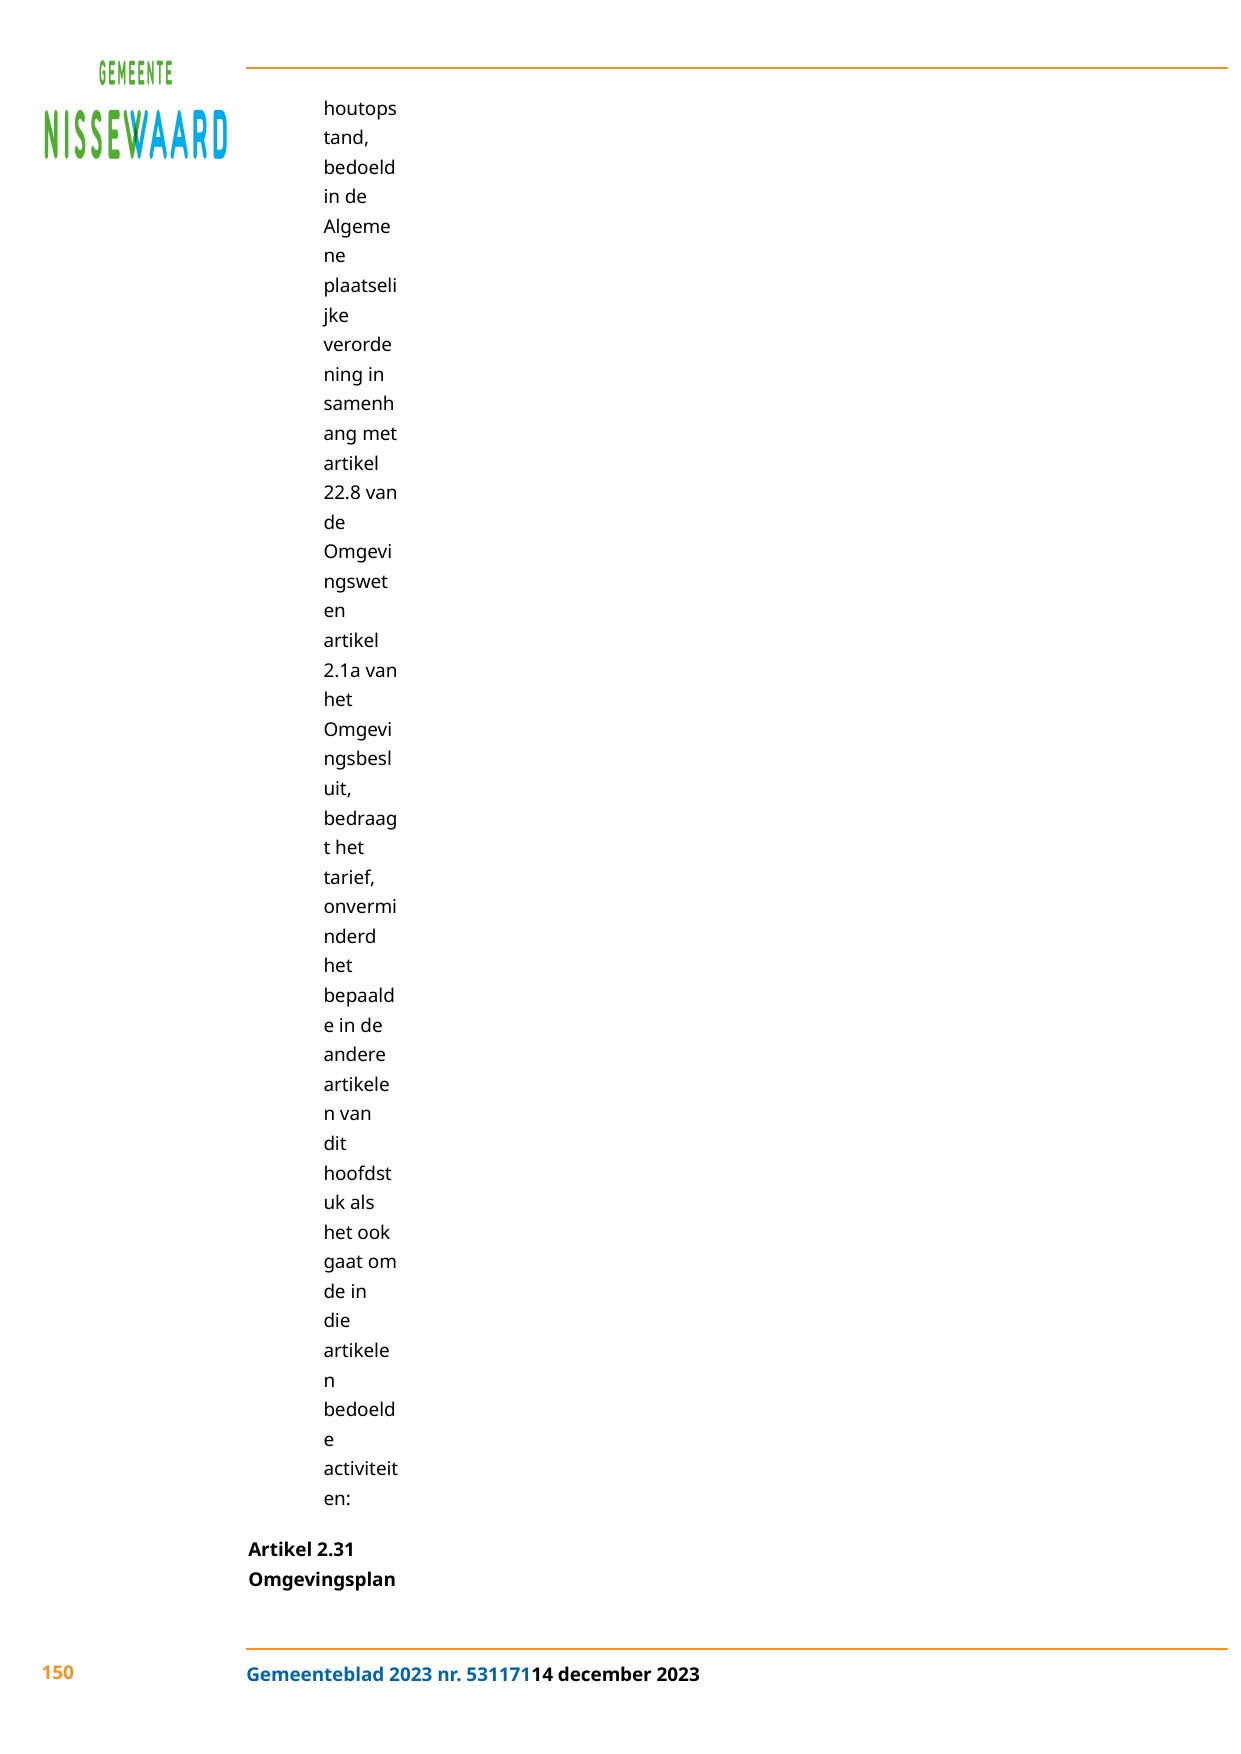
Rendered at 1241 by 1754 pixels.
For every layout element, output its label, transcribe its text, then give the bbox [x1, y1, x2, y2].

table_cell [323, 1511, 398, 1537]
table_cell [399, 95, 474, 1511]
table_cell [399, 1537, 474, 1592]
table_cell Artikel 2.31 Omgevingsplan [248, 1537, 398, 1592]
table_cell [248, 95, 323, 1511]
table_cell houtopstand, bedoeld in de Algemene plaatselijke verordening in samenhang met artikel 22.8 van de Omgevingswet en artikel 2.1a van het Omgevingsbesluit, bedraagt het tarief, onverminderd het bepaalde in de andere artikelen van dit hoofdstuk als het ook gaat om de in die artikelen bedoelde activiteiten: [323, 95, 398, 1511]
table_cell [248, 1511, 323, 1537]
table_cell [399, 1511, 474, 1537]
picture [41, 47, 231, 172]
